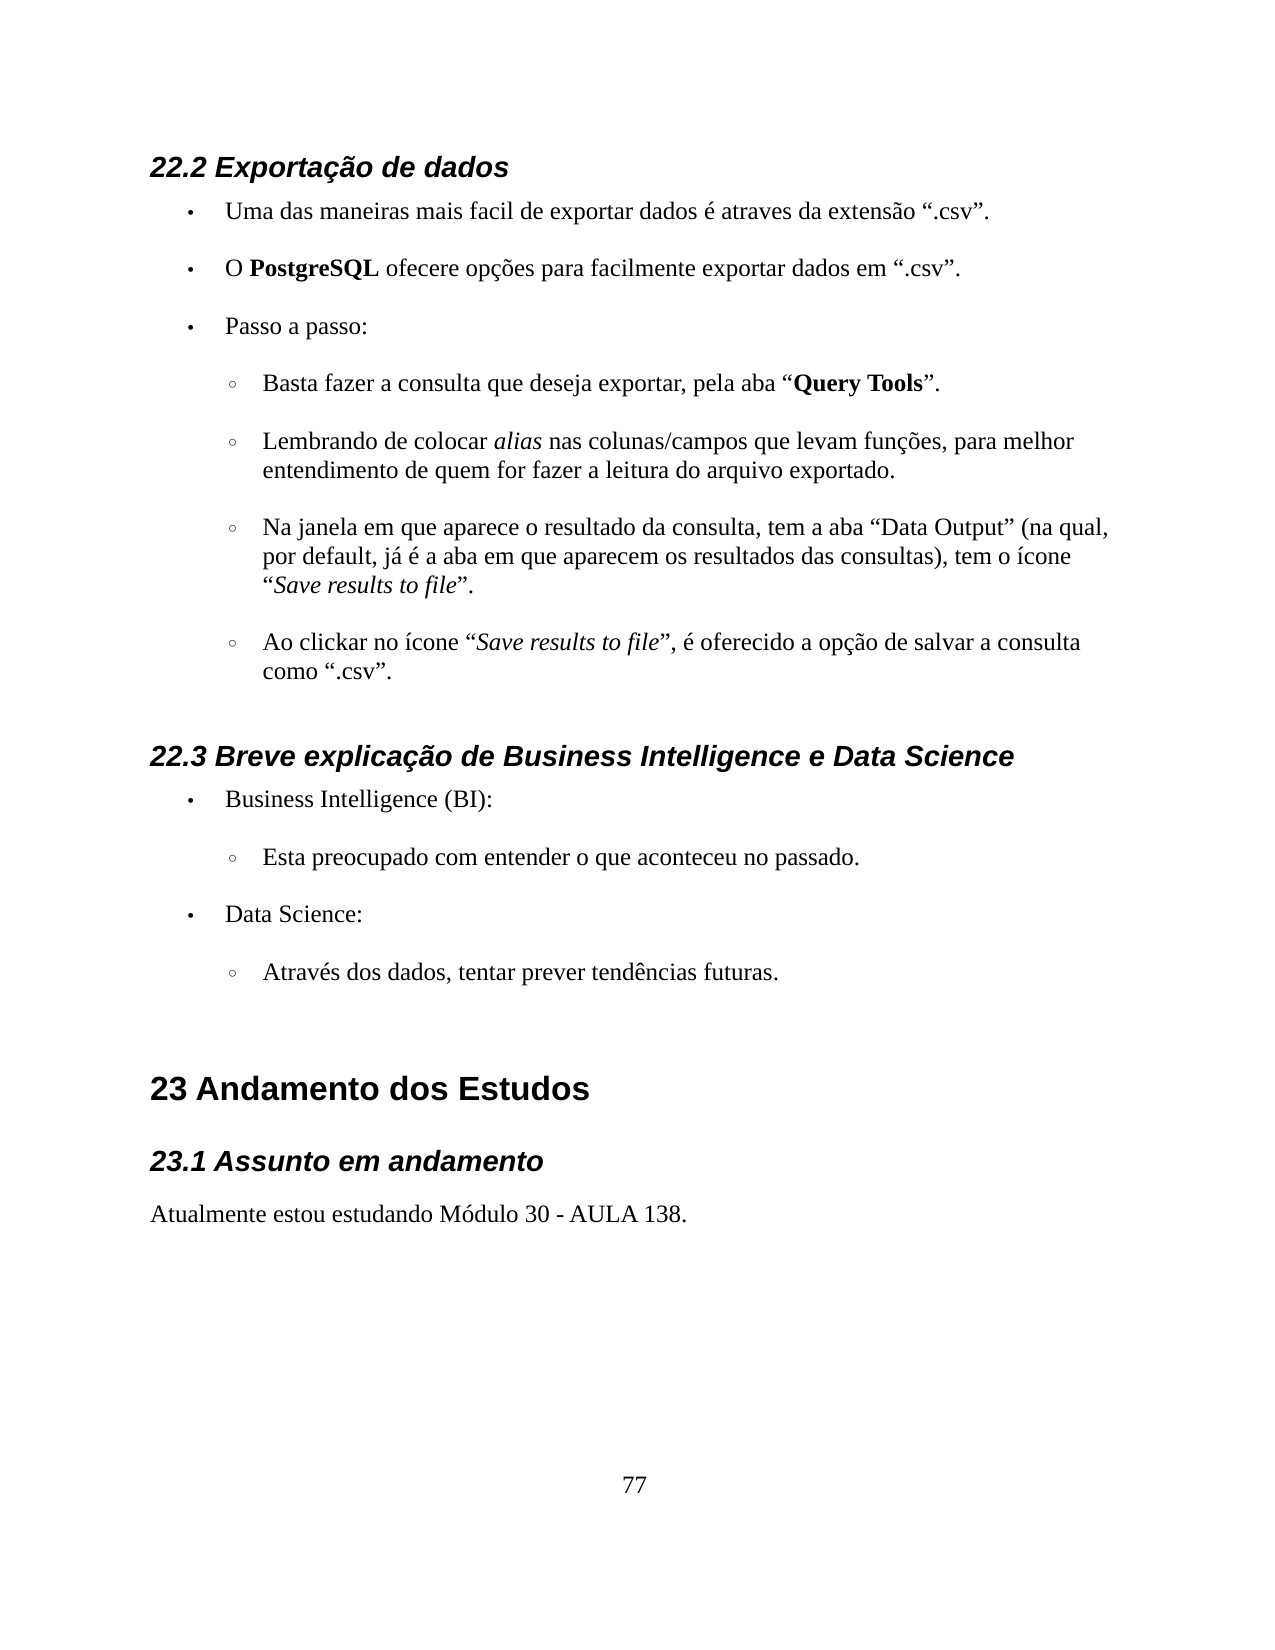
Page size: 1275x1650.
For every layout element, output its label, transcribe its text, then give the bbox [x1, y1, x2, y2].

list Uma das maneiras mais facil de exportar dados é atraves da extensão “.csv”. [187, 196, 1125, 253]
subtitle 23 Andamento dos Estudos [150, 1068, 1125, 1107]
list Business Intelligence (BI): [187, 784, 1125, 842]
list Lembrando de colocar alias nas colunas/campos que levam funções, para melhor entendimento de quem for fazer a leitura do arquivo exportado. [225, 426, 1125, 512]
list Na janela em que aparece o resultado da consulta, tem a aba “Data Output” (na qual, por default, já é a aba em que aparecem os resultados das consultas), tem o ícone “Save results to file”. [225, 512, 1125, 627]
list Esta preocupado com entender o que aconteceu no passado. [225, 842, 1125, 899]
text Atualmente estou estudando Módulo 30 - AULA 138. [150, 1199, 1125, 1257]
list Basta fazer a consulta que deseja exportar, pela aba “Query Tools”. [225, 368, 1125, 426]
list Através dos dados, tentar prever tendências futuras. [225, 957, 1125, 1014]
list Passo a passo: [187, 311, 1125, 368]
subtitle 22.2 Exportação de dados [150, 150, 1125, 183]
list Ao clickar no ícone “Save results to file”, é oferecido a opção de salvar a consulta como “.csv”. [225, 627, 1125, 713]
list Data Science: [187, 899, 1125, 957]
subtitle 23.1 Assunto em andamento [150, 1144, 1125, 1178]
subtitle 22.3 Breve explicação de Business Intelligence e Data Science [150, 738, 1125, 772]
list O PostgreSQL ofecere opções para facilmente exportar dados em “.csv”. [187, 253, 1125, 311]
